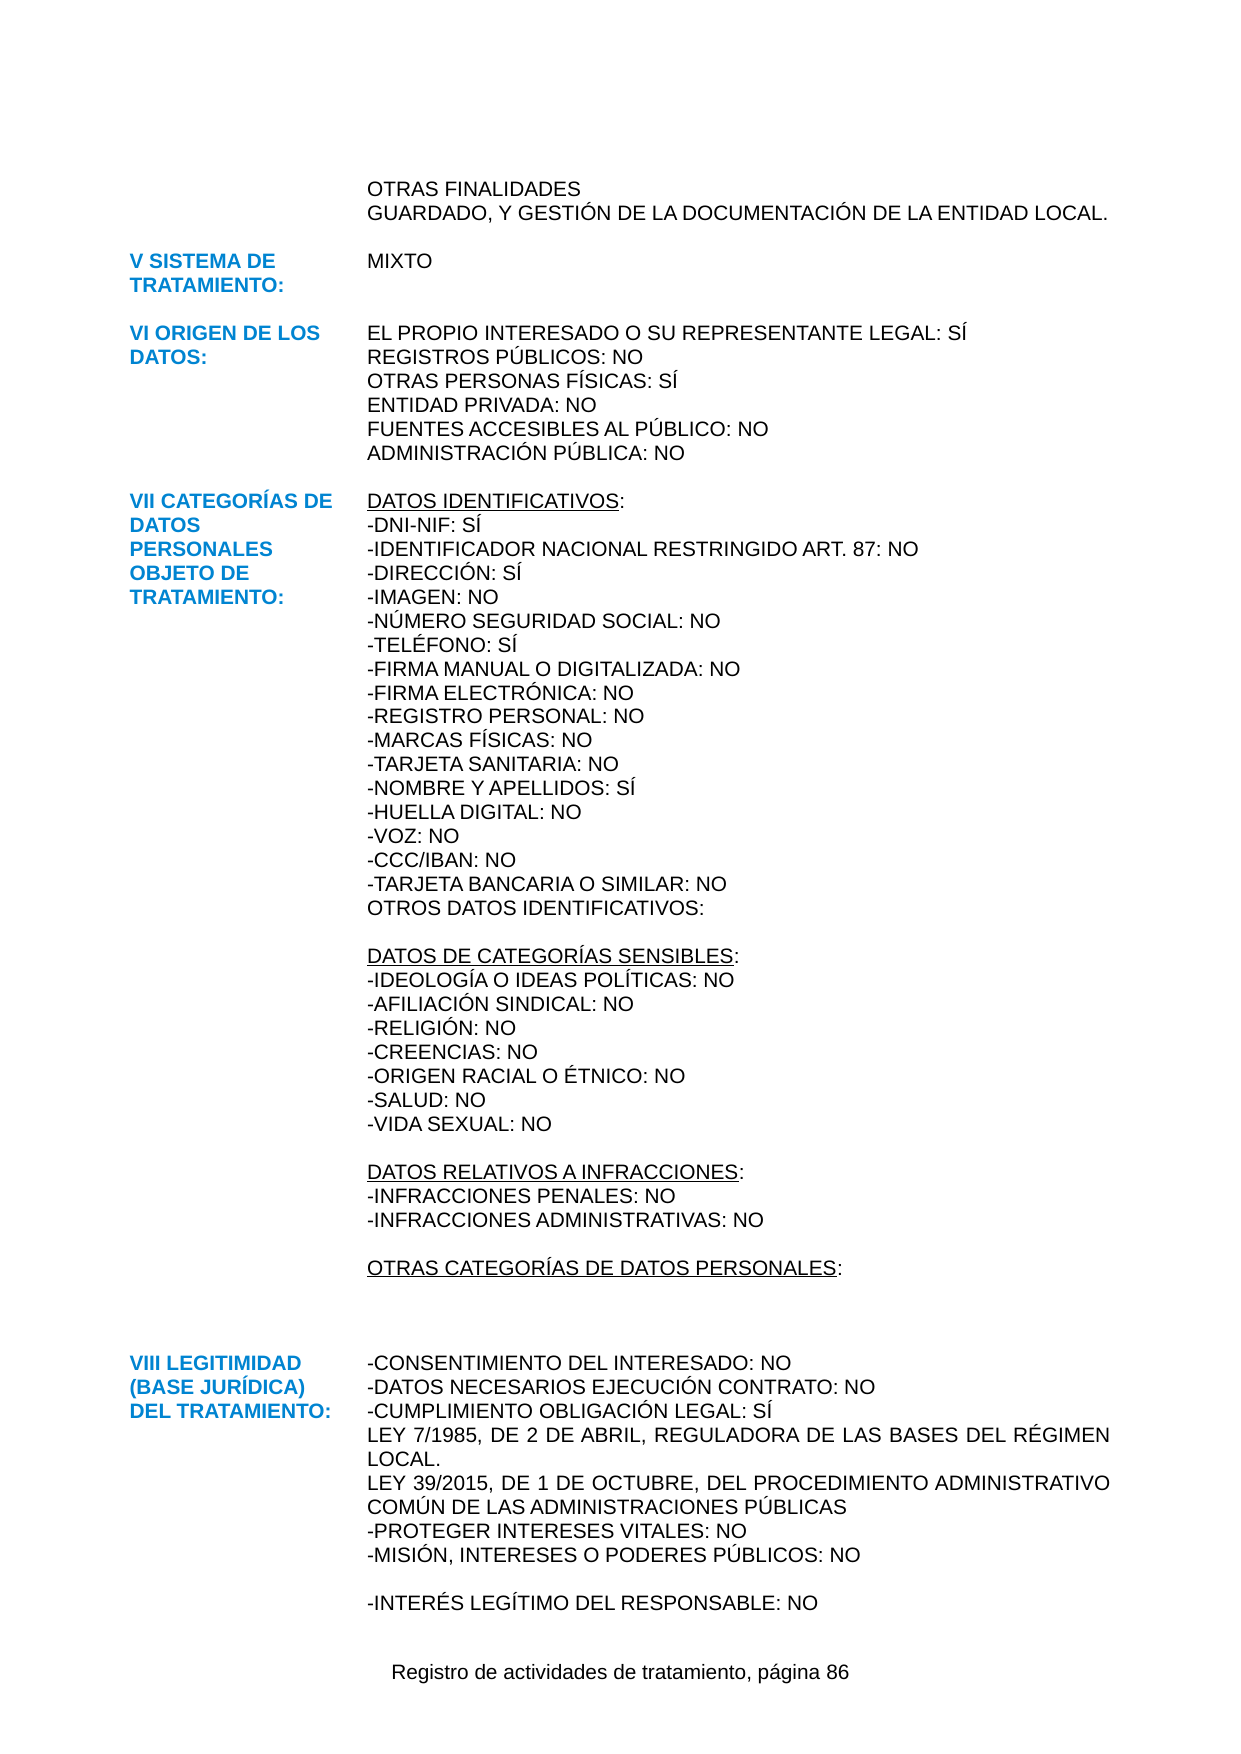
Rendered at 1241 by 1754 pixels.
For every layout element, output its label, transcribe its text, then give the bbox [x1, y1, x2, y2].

table_cell V SISTEMA DE TRATAMIENTO: [118, 249, 356, 321]
table_cell OTRAS FINALIDADES GUARDADO, Y GESTIÓN DE LA DOCUMENTACIÓN DE LA ENTIDAD LOCAL. [356, 177, 1122, 249]
table_cell EL PROPIO INTERESADO O SU REPRESENTANTE LEGAL: SÍ REGISTROS PÚBLICOS: NO OTRAS PERSONAS FÍSICAS: SÍ ENTIDAD PRIVADA: NO FUENTES ACCESIBLES AL PÚBLICO: NO ADMINISTRACIÓN PÚBLICA: NO [356, 321, 1122, 489]
table_cell MIXTO [356, 249, 1122, 321]
table_cell [118, 177, 356, 249]
table_cell VIII LEGITIMIDAD (BASE JURÍDICA) DEL TRATAMIENTO: [118, 1351, 356, 1615]
table_cell -CONSENTIMIENTO DEL INTERESADO: NO -DATOS NECESARIOS EJECUCIÓN CONTRATO: NO -CUMPLIMIENTO OBLIGACIÓN LEGAL: SÍ LEY 7/1985, DE 2 DE ABRIL, REGULADORA DE LAS BASES DEL RÉGIMEN LOCAL. LEY 39/2015, DE 1 DE OCTUBRE, DEL PROCEDIMIENTO ADMINISTRATIVO COMÚN DE LAS ADMINISTRACIONES PÚBLICAS -PROTEGER INTERESES VITALES: NO -MISIÓN, INTERESES O PODERES PÚBLICOS: NO -INTERÉS LEGÍTIMO DEL RESPONSABLE: NO [356, 1351, 1122, 1615]
table_cell VII CATEGORÍAS DE DATOS PERSONALES OBJETO DE TRATAMIENTO: [118, 489, 356, 1351]
table_cell DATOS IDENTIFICATIVOS: -DNI-NIF: SÍ -IDENTIFICADOR NACIONAL RESTRINGIDO ART. 87: NO -DIRECCIÓN: SÍ -IMAGEN: NO -NÚMERO SEGURIDAD SOCIAL: NO -TELÉFONO: SÍ -FIRMA MANUAL O DIGITALIZADA: NO -FIRMA ELECTRÓNICA: NO -REGISTRO PERSONAL: NO -MARCAS FÍSICAS: NO -TARJETA SANITARIA: NO -NOMBRE Y APELLIDOS: SÍ -HUELLA DIGITAL: NO -VOZ: NO -CCC/IBAN: NO -TARJETA BANCARIA O SIMILAR: NO OTROS DATOS IDENTIFICATIVOS: DATOS DE CATEGORÍAS SENSIBLES: -IDEOLOGÍA O IDEAS POLÍTICAS: NO -AFILIACIÓN SINDICAL: NO -RELIGIÓN: NO -CREENCIAS: NO -ORIGEN RACIAL O ÉTNICO: NO -SALUD: NO -VIDA SEXUAL: NO DATOS RELATIVOS A INFRACCIONES: -INFRACCIONES PENALES: NO -INFRACCIONES ADMINISTRATIVAS: NO OTRAS CATEGORÍAS DE DATOS PERSONALES: [356, 489, 1122, 1351]
table_cell VI ORIGEN DE LOS DATOS: [118, 321, 356, 489]
